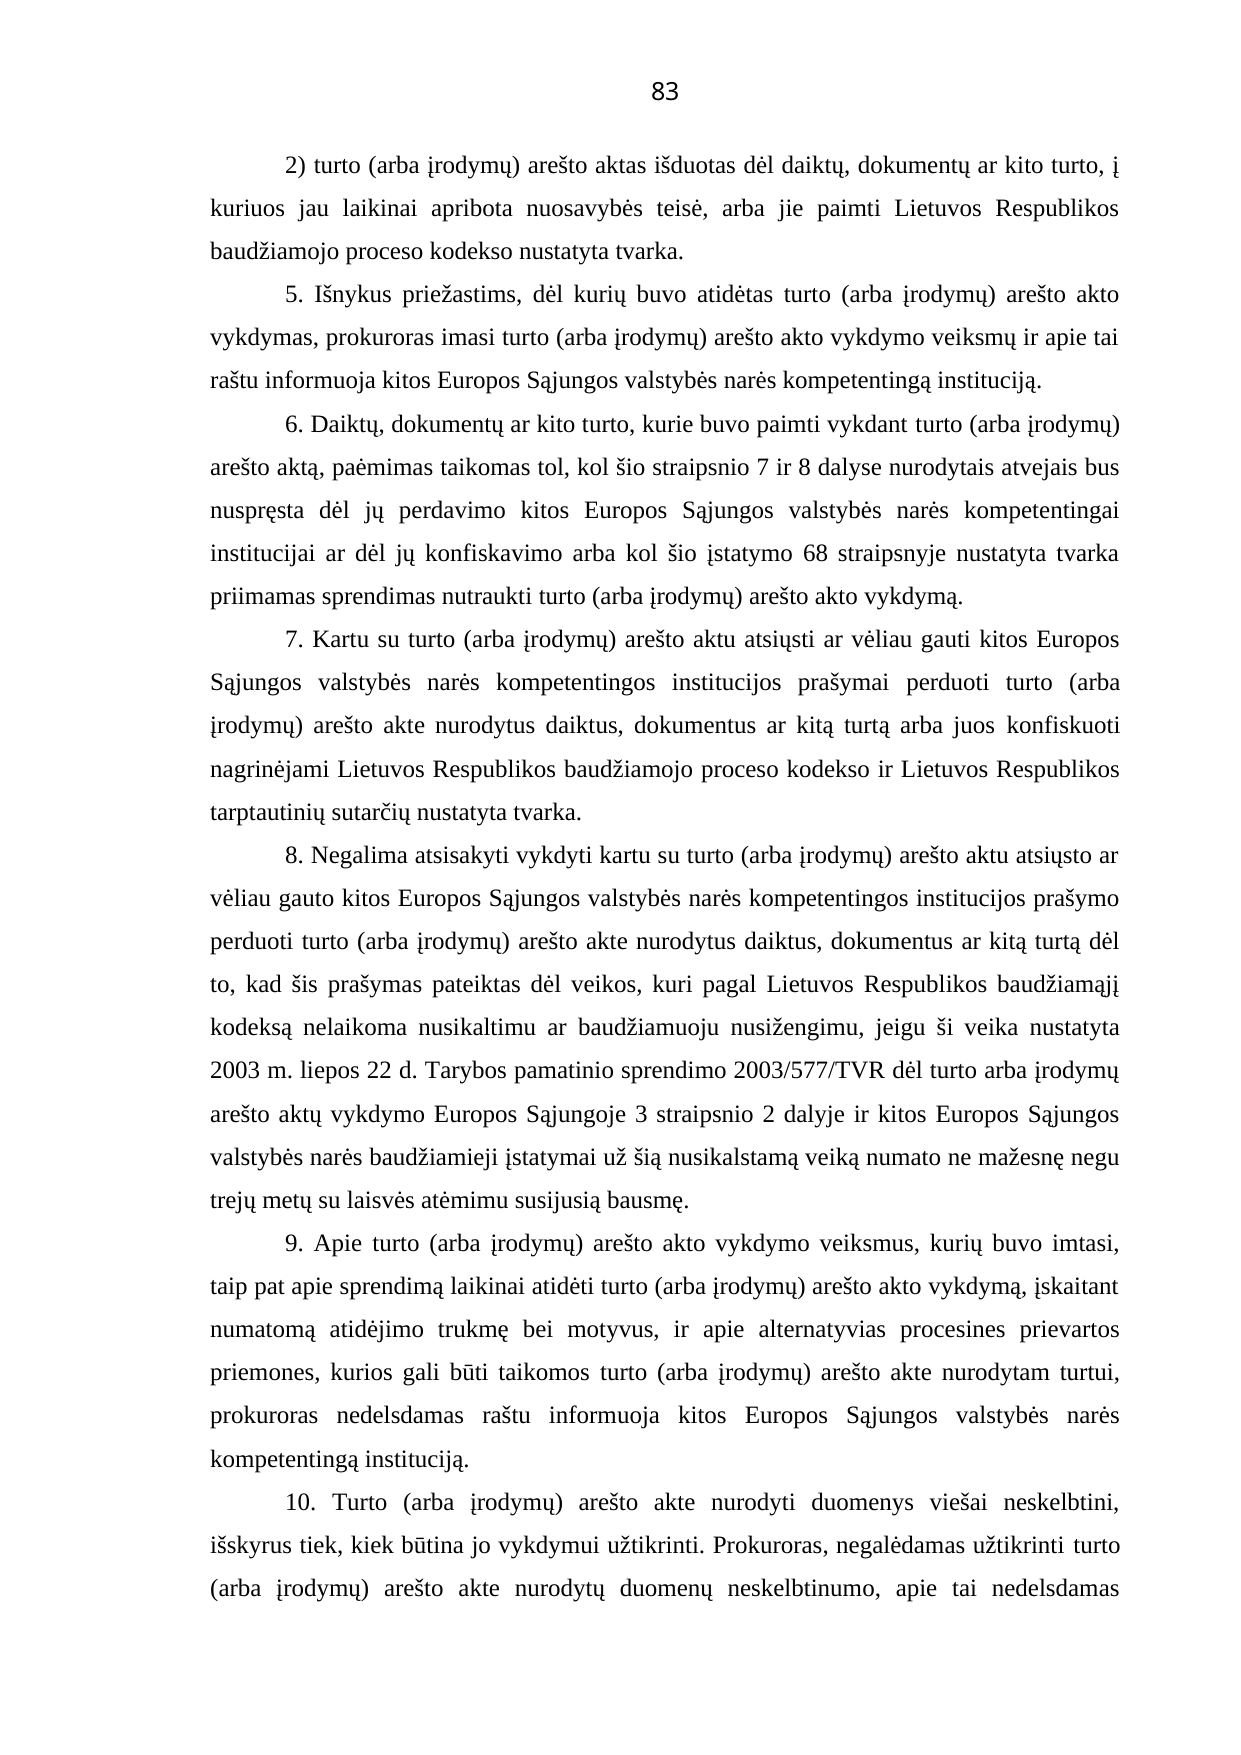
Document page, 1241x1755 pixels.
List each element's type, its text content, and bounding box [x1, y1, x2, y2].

text 7. Kartu su turto (arba įrodymų) arešto aktu atsiųsti ar vėliau gauti kitos Europos Sąjungos valstybės narės kompetentingos institucijos prašymai perduoti turto (arba įrodymų) arešto akte nurodytus daiktus, dokumentus ar kitą turtą arba juos konfiskuoti nagrinėjami Lietuvos Respublikos baudžiamojo proceso kodekso ir Lietuvos Respublikos tarptautinių sutarčių nustatyta tvarka. [210, 624, 1120, 826]
text 8. Negalima atsisakyti vykdyti kartu su turto (arba įrodymų) arešto aktu atsiųsto ar vėliau gauto kitos Europos Sąjungos valstybės narės kompetentingos institucijos prašymo perduoti turto (arba įrodymų) arešto akte nurodytus daiktus, dokumentus ar kitą turtą dėl to, kad šis prašymas pateiktas dėl veikos, kuri pagal Lietuvos Respublikos baudžiamąjį kodeksą nelaikoma nusikaltimu ar baudžiamuoju nusižengimu, jeigu ši veika nustatyta 2003 m. liepos 22 d. Tarybos pamatinio sprendimo 2003/577/TVR dėl turto arba įrodymų arešto aktų vykdymo Europos Sąjungoje 3 straipsnio 2 dalyje ir kitos Europos Sąjungos valstybės narės baudžiamieji įstatymai už šią nusikalstamą veiką numato ne mažesnę negu trejų metų su laisvės atėmimu susijusią bausmę. [210, 840, 1120, 1214]
text 9. Apie turto (arba įrodymų) arešto akto vykdymo veiksmus, kurių buvo imtasi, taip pat apie sprendimą laikinai atidėti turto (arba įrodymų) arešto akto vykdymą, įskaitant numatomą atidėjimo trukmę bei motyvus, ir apie alternatyvias procesines prievartos priemones, kurios gali būti taikomos turto (arba įrodymų) arešto akte nurodytam turtui, prokuroras nedelsdamas raštu informuoja kitos Europos Sąjungos valstybės narės kompetentingą instituciją. [210, 1228, 1120, 1472]
text 6. Daiktų, dokumentų ar kito turto, kurie buvo paimti vykdant turto (arba įrodymų) arešto aktą, paėmimas taikomas tol, kol šio straipsnio 7 ir 8 dalyse nurodytais atvejais bus nuspręsta dėl jų perdavimo kitos Europos Sąjungos valstybės narės kompetentingai institucijai ar dėl jų konfiskavimo arba kol šio įstatymo 68 straipsnyje nustatyta tvarka priimamas sprendimas nutraukti turto (arba įrodymų) arešto akto vykdymą. [210, 409, 1120, 610]
text 5. Išnykus priežastims, dėl kurių buvo atidėtas turto (arba įrodymų) arešto akto vykdymas, prokuroras imasi turto (arba įrodymų) arešto akto vykdymo veiksmų ir apie tai raštu informuoja kitos Europos Sąjungos valstybės narės kompetentingą instituciją. [210, 279, 1120, 394]
text 2) turto (arba įrodymų) arešto aktas išduotas dėl daiktų, dokumentų ar kito turto, į kuriuos jau laikinai apribota nuosavybės teisė, arba jie paimti Lietuvos Respublikos baudžiamojo proceso kodekso nustatyta tvarka. [210, 150, 1120, 265]
text 10. Turto (arba įrodymų) arešto akte nurodyti duomenys viešai neskelbtini, išskyrus tiek, kiek būtina jo vykdymui užtikrinti. Prokuroras, negalėdamas užtikrinti turto (arba įrodymų) arešto akte nurodytų duomenų neskelbtinumo, apie tai nedelsdamas [210, 1487, 1120, 1602]
